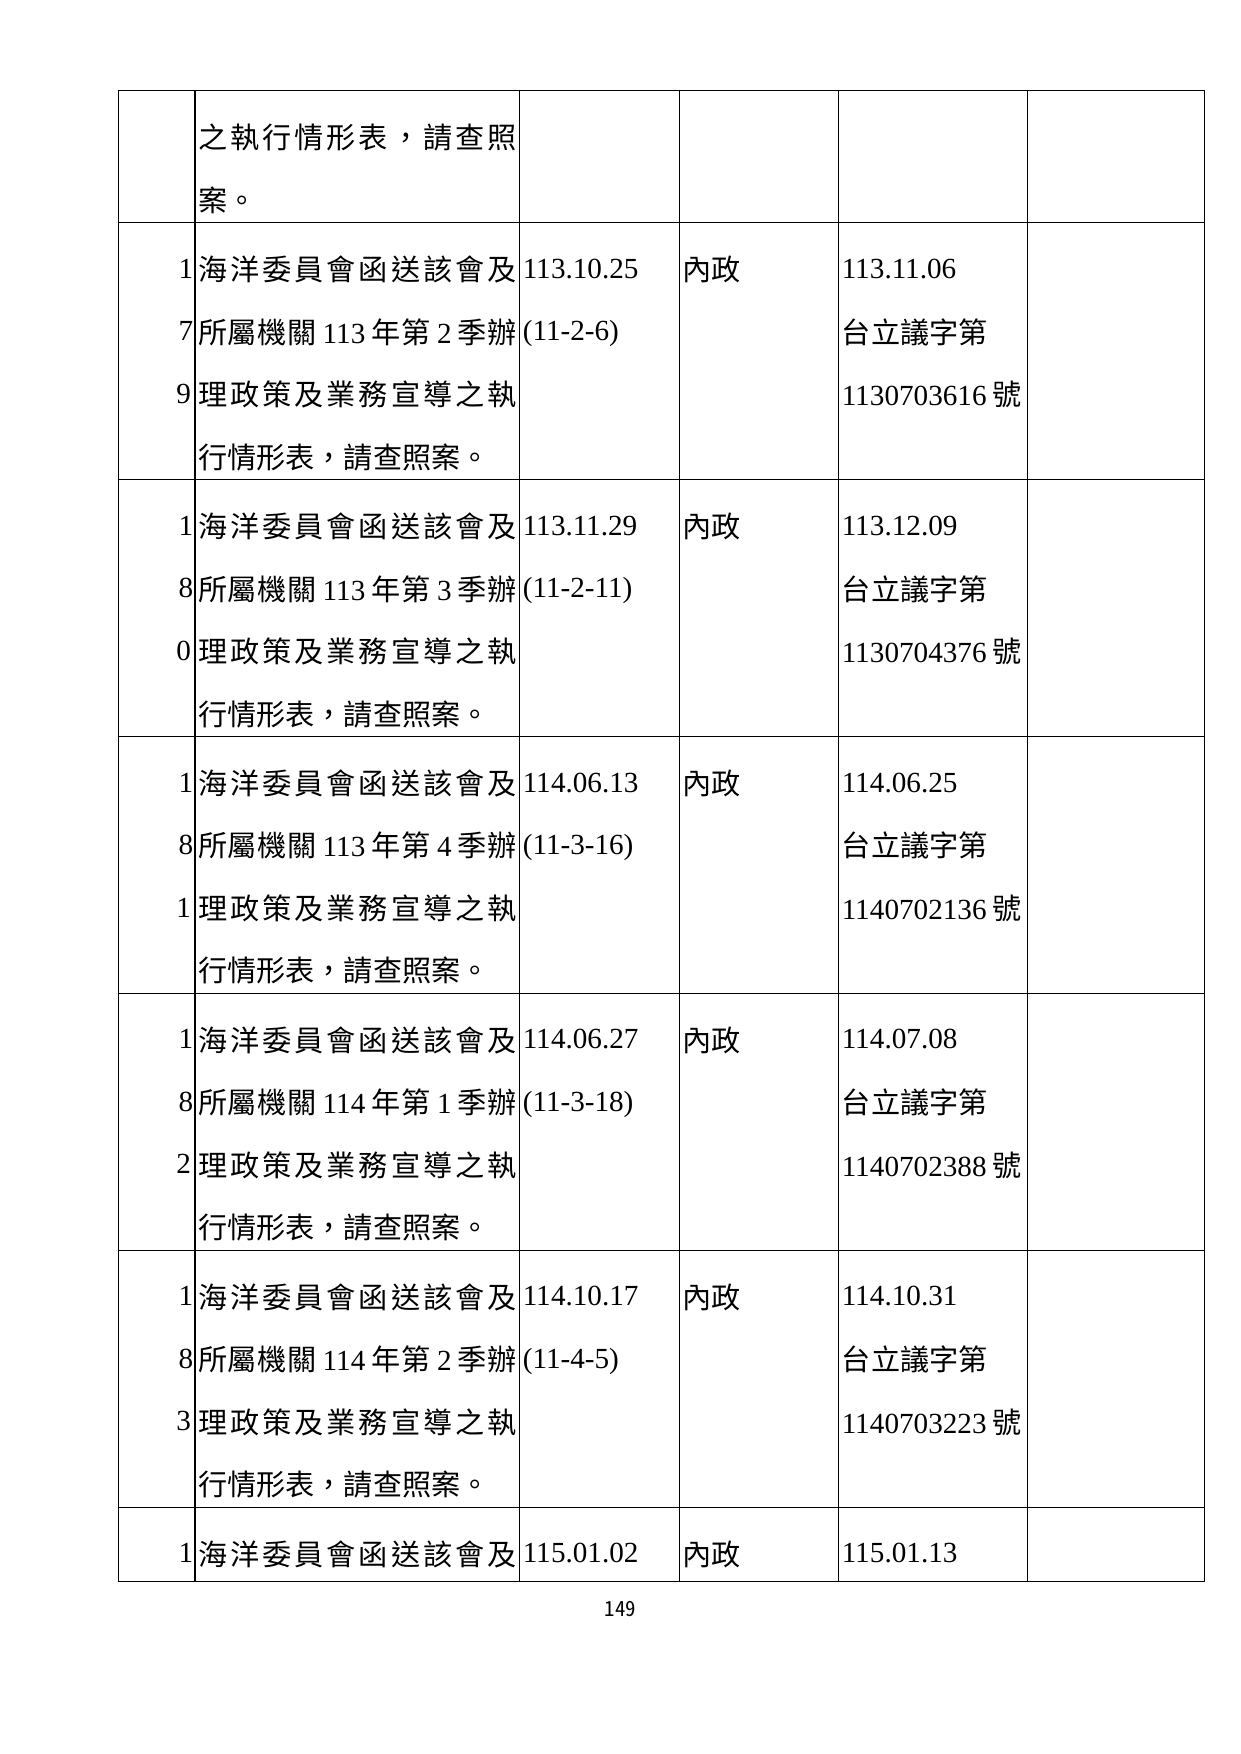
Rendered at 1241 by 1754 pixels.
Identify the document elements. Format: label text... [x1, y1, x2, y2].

table_cell [1028, 737, 1204, 993]
table_cell 內政 [680, 223, 838, 479]
table_cell 114.06.13 (11-3-16) [520, 737, 679, 993]
table_cell 113.11.06 台立議字第1130703616號 [839, 223, 1027, 479]
table_cell 113.10.25 (11-2-6) [520, 223, 679, 479]
table_cell [1028, 91, 1204, 222]
table_cell 海洋委員會函送該會及所屬機關113年第4季辦理政策及業務宣導之執行情形表，請查照案。 [196, 737, 519, 993]
table_cell [119, 91, 194, 222]
table_cell 113.11.29 (11-2-11) [520, 480, 679, 736]
table_cell 海洋委員會函送該會及所屬機關114年第2季辦理政策及業務宣導之執行情形表，請查照案。 [196, 1251, 519, 1507]
table_cell [680, 91, 838, 222]
table_cell 海洋委員會函送該會及 [196, 1508, 519, 1581]
table_cell 114.06.27 (11-3-18) [520, 994, 679, 1250]
table_cell 115.01.13 [839, 1508, 1027, 1581]
table_cell 內政 [680, 737, 838, 993]
table_cell 海洋委員會函送該會及所屬機關113年第3季辦理政策及業務宣導之執行情形表，請查照案。 [196, 480, 519, 736]
table_cell [119, 1251, 194, 1507]
table_cell [1028, 223, 1204, 479]
table_cell [839, 91, 1027, 222]
table_cell 114.10.31 台立議字第1140703223號 [839, 1251, 1027, 1507]
table_cell 114.10.17 (11-4-5) [520, 1251, 679, 1507]
table_cell [520, 91, 679, 222]
table_cell 內政 [680, 994, 838, 1250]
table_cell [119, 480, 194, 736]
table_cell 114.07.08 台立議字第1140702388號 [839, 994, 1027, 1250]
table_cell [1028, 1251, 1204, 1507]
table_cell [119, 1508, 194, 1581]
table_cell 內政 [680, 480, 838, 736]
table_cell 113.12.09 台立議字第1130704376號 [839, 480, 1027, 736]
table_cell 114.06.25 台立議字第1140702136號 [839, 737, 1027, 993]
table_cell [1028, 994, 1204, 1250]
table_cell [1028, 480, 1204, 736]
table_cell 海洋委員會函送該會及所屬機關113年第2季辦理政策及業務宣導之執行情形表，請查照案。 [196, 223, 519, 479]
table_cell 內政 [680, 1508, 838, 1581]
table_cell 115.01.02 [520, 1508, 679, 1581]
table_cell 內政 [680, 1251, 838, 1507]
table_cell 海洋委員會函送該會及所屬機關114年第1季辦理政策及業務宣導之執行情形表，請查照案。 [196, 994, 519, 1250]
table_cell 之執行情形表，請查照案。 [196, 91, 519, 222]
table_cell [119, 737, 194, 993]
table_cell [119, 994, 194, 1250]
table_cell [1028, 1508, 1204, 1581]
table_cell [119, 223, 194, 479]
